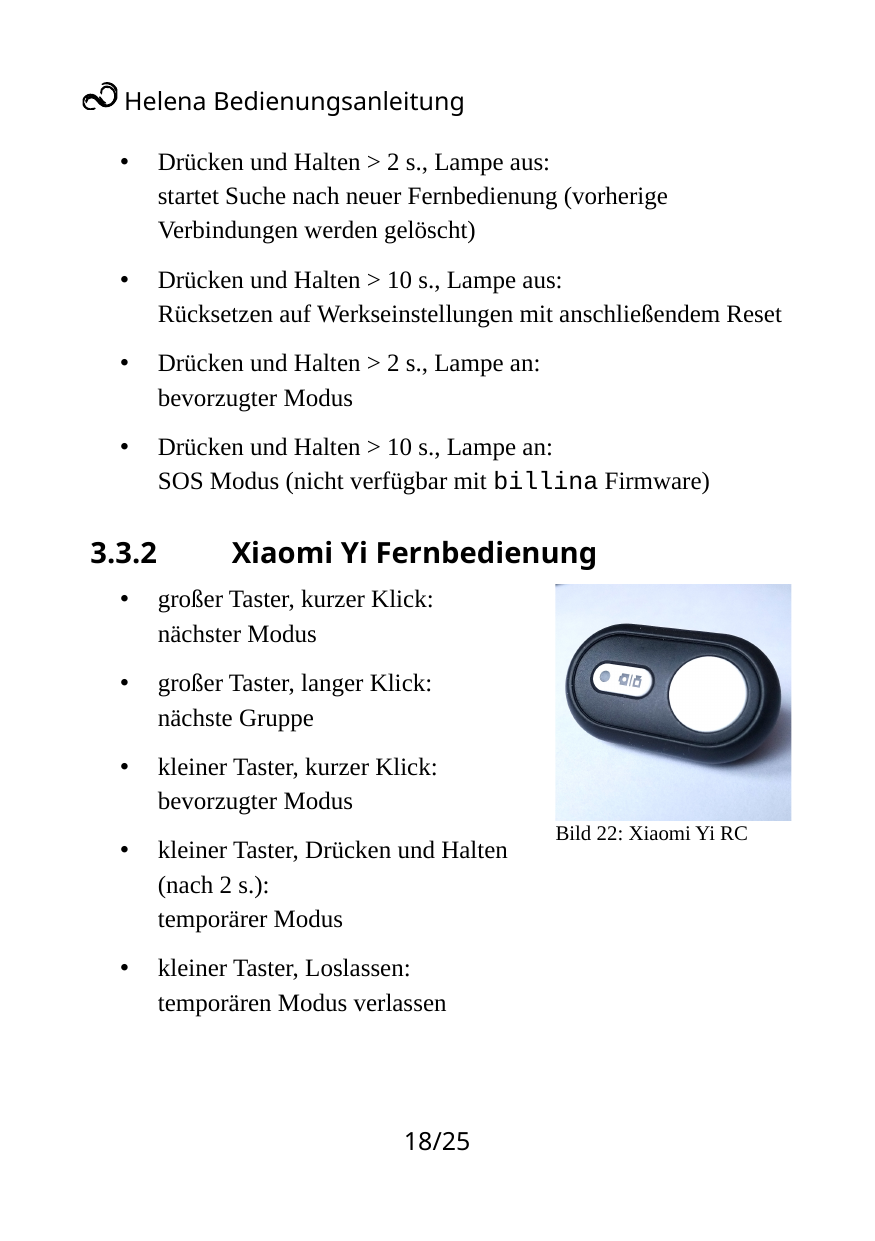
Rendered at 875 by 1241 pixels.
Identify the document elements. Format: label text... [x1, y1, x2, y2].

picture [555, 584, 792, 821]
list Drücken und Halten > 2 s., Lampe aus: startet Suche nach neuer Fernbedienung (vorherige Verbindungen werden gelöscht) [120, 147, 791, 244]
list Drücken und Halten > 2 s., Lampe an: bevorzugter Modus [120, 348, 791, 411]
list großer Taster, langer Klick: nächste Gruppe [120, 668, 555, 731]
list kleiner Taster, Drücken und Halten (nach 2 s.): temporärer Modus [120, 835, 791, 933]
list kleiner Taster, kurzer Klick: bevorzugter Modus [120, 752, 555, 815]
list großer Taster, kurzer Klick: nächster Modus [120, 584, 555, 648]
list Drücken und Halten > 10 s., Lampe aus: Rücksetzen auf Werkseinstellungen mit anschließendem Reset [120, 265, 791, 328]
list Bild 22: Xiaomi Yi RC [555, 821, 791, 844]
list Drücken und Halten > 10 s., Lampe an: SOS Modus (nicht verfügbar mit billina Firmware) [120, 432, 791, 497]
list kleiner Taster, Loslassen: temporären Modus verlassen [120, 953, 791, 1016]
subtitle Xiaomi Yi Fernbedienung [83, 532, 791, 572]
